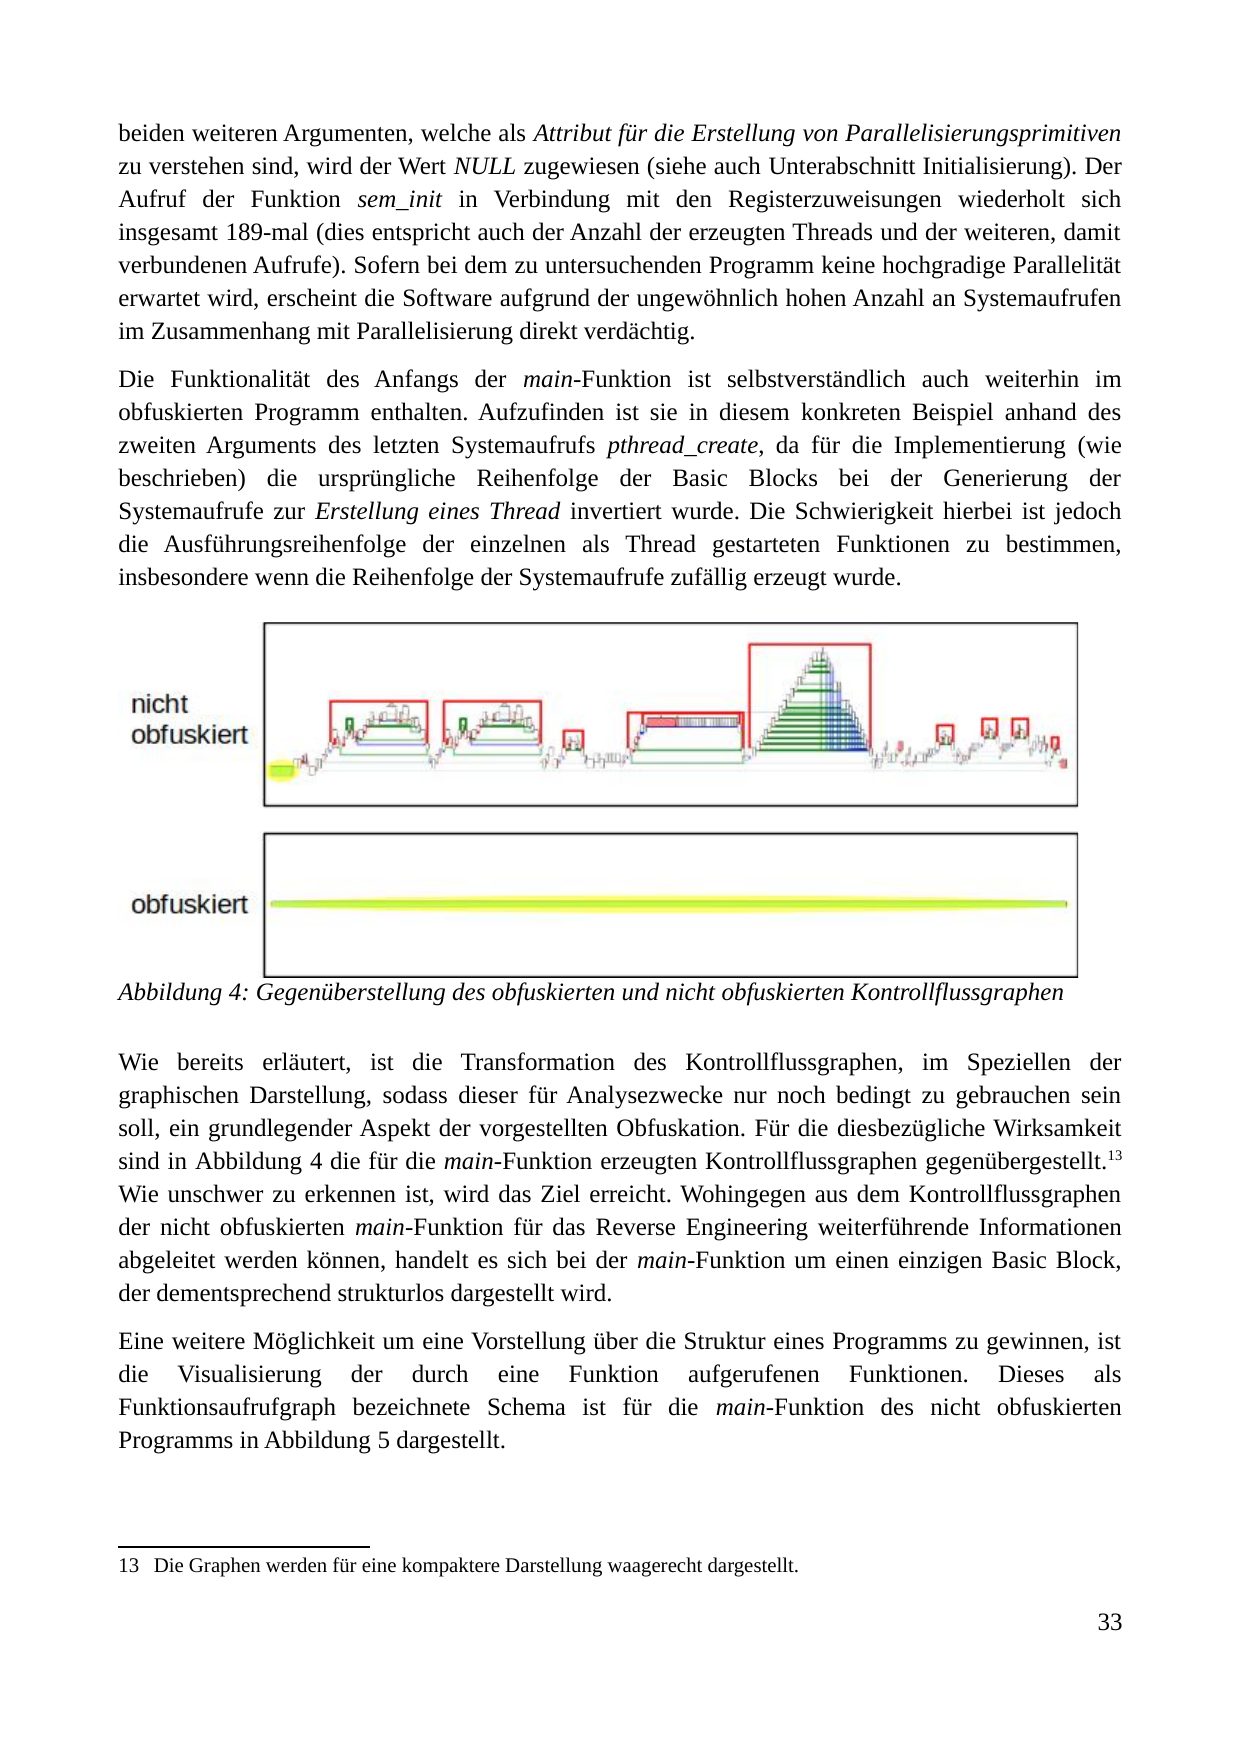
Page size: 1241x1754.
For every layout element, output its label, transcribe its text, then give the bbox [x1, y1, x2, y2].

picture [118, 622, 1079, 978]
text Die Graphen werden für eine kompaktere Darstellung waagerecht dargestellt. [118, 1553, 1122, 1577]
text Die Funktionalität des Anfangs der main-Funktion ist selbstverständlich auch weiterhin im obfuskierten Programm enthalten. Aufzufinden ist sie in diesem konkreten Beispiel anhand des zweiten Arguments des letzten Systemaufrufs pthread_create, da für die Implementierung (wie beschrieben) die ursprüngliche Reihenfolge der Basic Blocks bei der Generierung der Systemaufrufe zur Erstellung eines Thread invertiert wurde. Die Schwierigkeit hierbei ist jedoch die Ausführungsreihenfolge der einzelnen als Thread gestarteten Funktionen zu bestimmen, insbesondere wenn die Reihenfolge der Systemaufrufe zufällig erzeugt wurde. [118, 364, 1122, 591]
text Wie bereits erläutert, ist die Transformation des Kontrollflussgraphen, im Speziellen der graphischen Darstellung, sodass dieser für Analysezwecke nur noch bedingt zu gebrauchen sein soll, ein grundlegender Aspekt der vorgestellten Obfuskation. Für die diesbezügliche Wirksamkeit sind in Abbildung 4 die für die main-Funktion erzeugten Kontrollflussgraphen gegenübergestellt. Wie unschwer zu erkennen ist, wird das Ziel erreicht. Wohingegen aus dem Kontrollflussgraphen der nicht obfuskierten main-Funktion für das Reverse Engineering weiterführende Informationen abgeleitet werden können, handelt es sich bei der main-Funktion um einen einzigen Basic Block, der dementsprechend strukturlos dargestellt wird. [118, 1047, 1122, 1307]
text Abbildung 4: Gegenüberstellung des obfuskierten und nicht obfuskierten Kontrollflussgraphen [118, 978, 1078, 1006]
text beiden weiteren Argumenten, welche als Attribut für die Erstellung von Parallelisierungsprimitiven zu verstehen sind, wird der Wert NULL zugewiesen (siehe auch Unterabschnitt Initialisierung). Der Aufruf der Funktion sem_init in Verbindung mit den Registerzuweisungen wiederholt sich insgesamt 189-mal (dies entspricht auch der Anzahl der erzeugten Threads und der weiteren, damit verbundenen Aufrufe). Sofern bei dem zu untersuchenden Programm keine hochgradige Parallelität erwartet wird, erscheint die Software aufgrund der ungewöhnlich hohen Anzahl an Systemaufrufen im Zusammenhang mit Parallelisierung direkt verdächtig. [118, 118, 1122, 345]
text Eine weitere Möglichkeit um eine Vorstellung über die Struktur eines Programms zu gewinnen, ist die Visualisierung der durch eine Funktion aufgerufenen Funktionen. Dieses als Funktionsaufrufgraph bezeichnete Schema ist für die main-Funktion des nicht obfuskierten Programms in Abbildung 5 dargestellt. [118, 1326, 1122, 1454]
